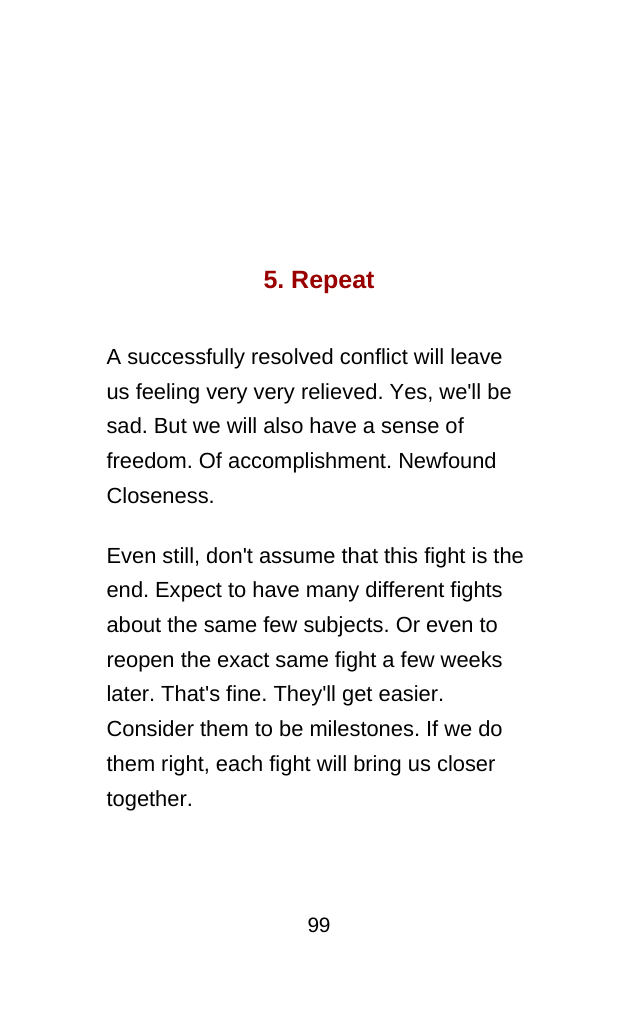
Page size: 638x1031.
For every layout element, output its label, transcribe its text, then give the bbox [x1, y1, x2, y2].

subtitle 5. Repeat [106, 265, 531, 293]
text A successfully resolved conflict will leave us feeling very very relieved. Yes, we'll be sad. But we will also have a sense of freedom. Of accomplishment. Newfound Closeness. [106, 344, 531, 508]
text Even still, don't assume that this fight is the end. Expect to have many different fights about the same few subjects. Or even to reopen the exact same fight a few weeks later. That's fine. They'll get easier. Consider them to be milestones. If we do them right, each fight will bring us closer together. [106, 543, 531, 811]
